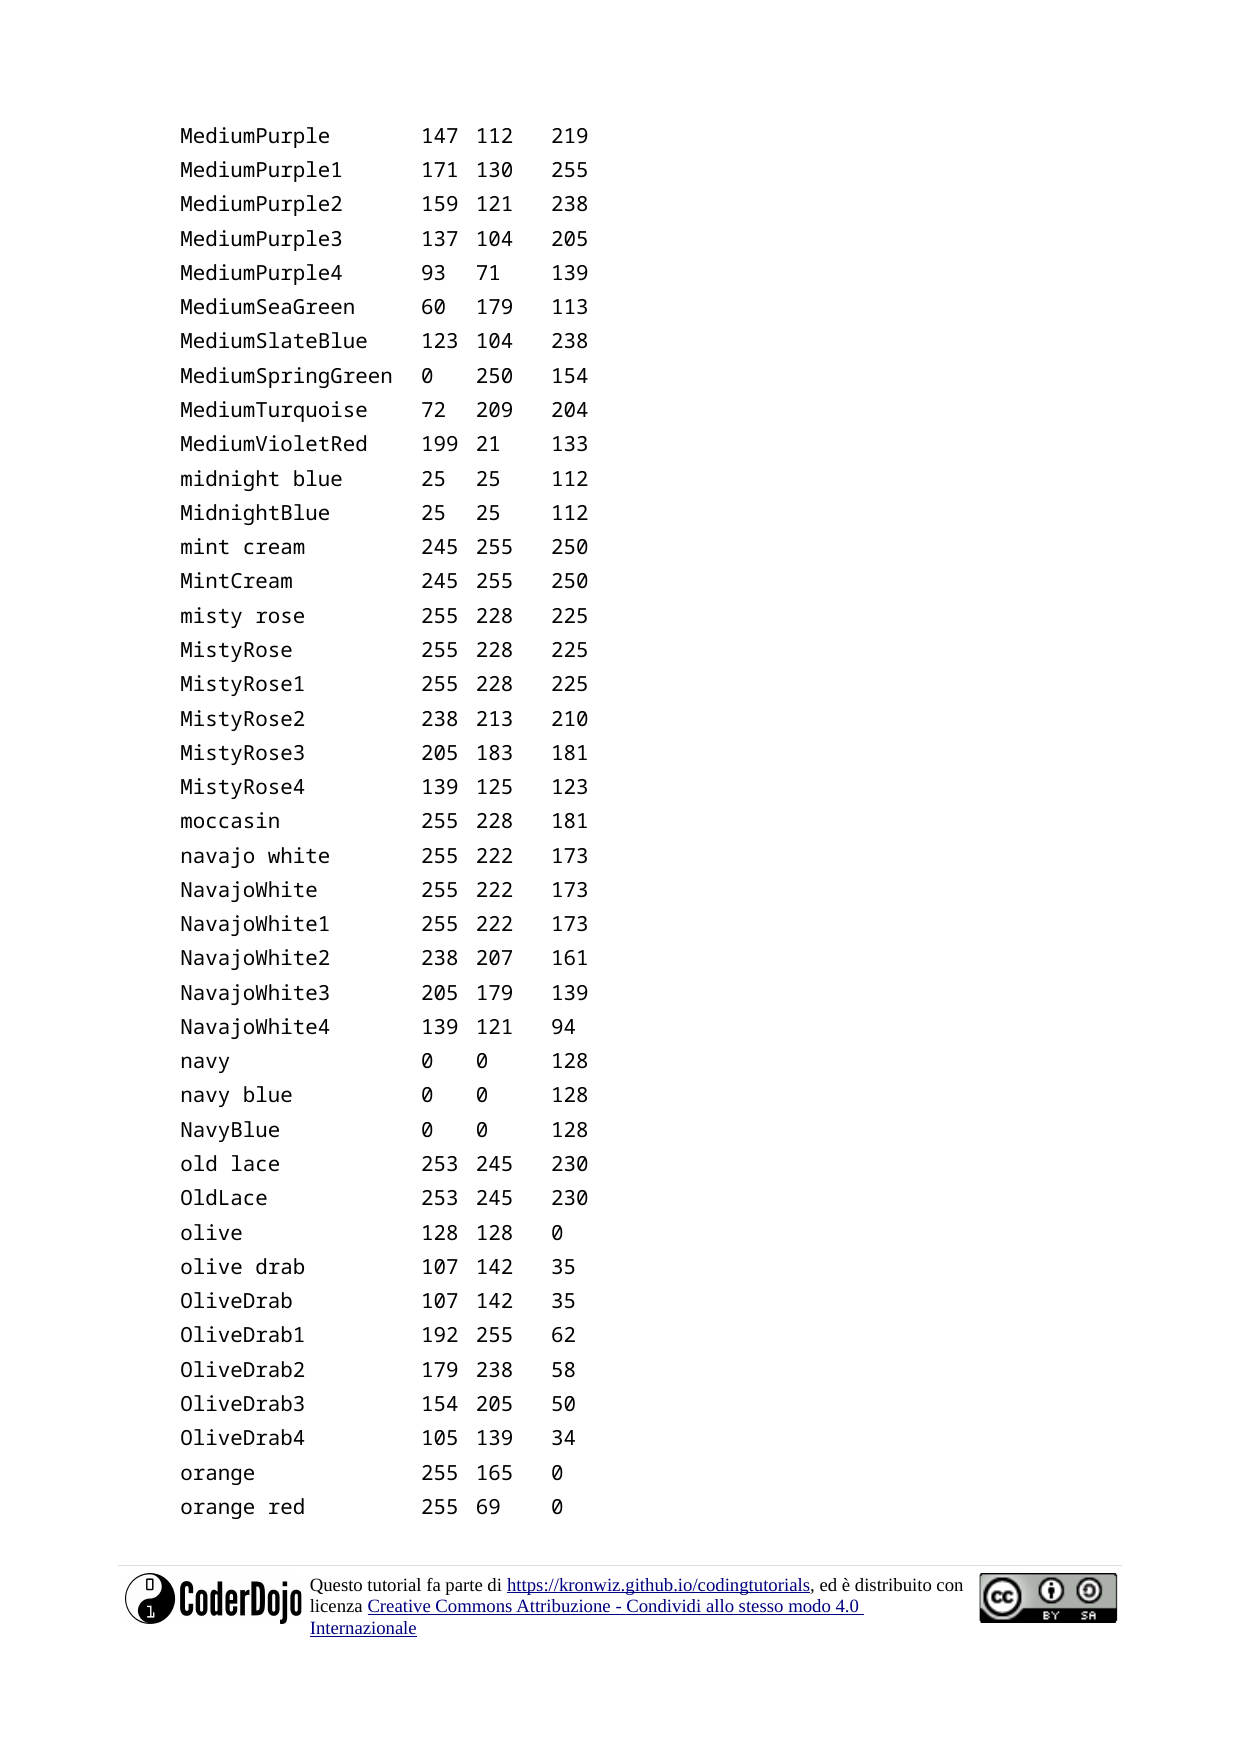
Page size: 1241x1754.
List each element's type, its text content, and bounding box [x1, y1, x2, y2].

table_cell NavajoWhite1 [177, 906, 418, 941]
table_cell 173 [548, 872, 610, 906]
table_cell 72 [418, 392, 473, 427]
table_cell 121 [473, 1009, 548, 1043]
table_cell 147 [418, 118, 473, 152]
table_cell 0 [418, 358, 473, 392]
table_cell 0 [418, 1078, 473, 1112]
table_cell 255 [418, 872, 473, 906]
table_cell 62 [548, 1318, 610, 1352]
table_cell 238 [473, 1352, 548, 1386]
table_cell 69 [473, 1489, 548, 1523]
table_cell 35 [548, 1283, 610, 1318]
table_cell 139 [418, 769, 473, 803]
table_cell OldLace [177, 1181, 418, 1215]
table_cell 165 [473, 1455, 548, 1489]
table_cell 222 [473, 906, 548, 941]
table_cell 159 [418, 187, 473, 221]
table_cell 228 [473, 666, 548, 701]
table_cell MediumPurple3 [177, 221, 418, 255]
table_cell 253 [418, 1146, 473, 1181]
table_cell 113 [548, 290, 610, 324]
table_cell 112 [473, 118, 548, 152]
table_cell 104 [473, 324, 548, 358]
table_cell 205 [473, 1386, 548, 1420]
table_cell MistyRose1 [177, 666, 418, 701]
table_cell MistyRose4 [177, 769, 418, 803]
table_cell 207 [473, 941, 548, 975]
table_cell 222 [473, 872, 548, 906]
table_cell 255 [473, 529, 548, 564]
table_cell MediumPurple4 [177, 255, 418, 289]
table_cell 58 [548, 1352, 610, 1386]
table_cell 253 [418, 1181, 473, 1215]
table_cell 34 [548, 1420, 610, 1455]
table_cell 107 [418, 1283, 473, 1318]
picture [979, 1573, 1118, 1623]
table_cell 123 [418, 324, 473, 358]
table_cell 0 [473, 1078, 548, 1112]
table_cell 173 [548, 906, 610, 941]
table_cell 0 [473, 1044, 548, 1078]
table_cell 245 [473, 1181, 548, 1215]
table_cell 205 [418, 975, 473, 1009]
table_cell orange [177, 1455, 418, 1489]
table_cell 0 [473, 1112, 548, 1146]
table_cell MistyRose [177, 632, 418, 666]
table_cell 213 [473, 701, 548, 735]
table_cell 225 [548, 598, 610, 632]
table_cell 181 [548, 735, 610, 769]
table_cell 255 [548, 153, 610, 187]
table_cell OliveDrab3 [177, 1386, 418, 1420]
table_cell olive drab [177, 1249, 418, 1283]
table_cell MediumSeaGreen [177, 290, 418, 324]
table_cell MediumPurple2 [177, 187, 418, 221]
table_cell 179 [473, 290, 548, 324]
table_cell 0 [548, 1455, 610, 1489]
table_cell 250 [473, 358, 548, 392]
table_cell 255 [418, 1489, 473, 1523]
table_cell NavajoWhite3 [177, 975, 418, 1009]
table_cell 255 [418, 804, 473, 838]
table_cell 123 [548, 769, 610, 803]
table_cell 255 [473, 1318, 548, 1352]
table_cell 0 [418, 1044, 473, 1078]
table_cell 128 [548, 1078, 610, 1112]
table_cell 210 [548, 701, 610, 735]
table_cell OliveDrab [177, 1283, 418, 1318]
table_cell 199 [418, 427, 473, 461]
table_cell MistyRose2 [177, 701, 418, 735]
table_cell 60 [418, 290, 473, 324]
table_cell navajo white [177, 838, 418, 872]
table_cell orange red [177, 1489, 418, 1523]
table_cell 139 [473, 1420, 548, 1455]
table_cell 130 [473, 153, 548, 187]
table_cell OliveDrab4 [177, 1420, 418, 1455]
table_cell 245 [473, 1146, 548, 1181]
table_cell 161 [548, 941, 610, 975]
table_cell 255 [418, 632, 473, 666]
table_cell 245 [418, 529, 473, 564]
table_cell 71 [473, 255, 548, 289]
table_cell 225 [548, 632, 610, 666]
table_cell moccasin [177, 804, 418, 838]
table_cell 238 [548, 324, 610, 358]
table_cell 50 [548, 1386, 610, 1420]
table_cell OliveDrab1 [177, 1318, 418, 1352]
table_cell 238 [418, 701, 473, 735]
table_cell misty rose [177, 598, 418, 632]
table_cell 250 [548, 529, 610, 564]
table_cell MediumTurquoise [177, 392, 418, 427]
table_cell MediumSlateBlue [177, 324, 418, 358]
table_cell old lace [177, 1146, 418, 1181]
table_cell 112 [548, 461, 610, 495]
table_cell 179 [418, 1352, 473, 1386]
table_cell 255 [418, 1455, 473, 1489]
table_cell 250 [548, 564, 610, 598]
table_cell 154 [418, 1386, 473, 1420]
table_cell 125 [473, 769, 548, 803]
table_cell 204 [548, 392, 610, 427]
table_cell 209 [473, 392, 548, 427]
table_cell 225 [548, 666, 610, 701]
table_cell 105 [418, 1420, 473, 1455]
table_cell 25 [418, 495, 473, 529]
table_cell MediumSpringGreen [177, 358, 418, 392]
table_cell 0 [418, 1112, 473, 1146]
table_cell midnight blue [177, 461, 418, 495]
table_cell 142 [473, 1283, 548, 1318]
table_cell olive [177, 1215, 418, 1249]
table_cell 0 [548, 1215, 610, 1249]
table_cell mint cream [177, 529, 418, 564]
table_cell 107 [418, 1249, 473, 1283]
table_cell 121 [473, 187, 548, 221]
table_cell 255 [418, 666, 473, 701]
table_cell 142 [473, 1249, 548, 1283]
table_cell 25 [473, 495, 548, 529]
table_cell 245 [418, 564, 473, 598]
table_cell MediumVioletRed [177, 427, 418, 461]
table_cell 128 [418, 1215, 473, 1249]
table_cell 205 [548, 221, 610, 255]
table_cell 104 [473, 221, 548, 255]
table_cell 25 [473, 461, 548, 495]
table_cell 171 [418, 153, 473, 187]
table_cell NavajoWhite [177, 872, 418, 906]
table_cell 139 [548, 255, 610, 289]
picture [125, 1573, 302, 1624]
table_cell 255 [418, 906, 473, 941]
table_cell 230 [548, 1181, 610, 1215]
table_cell 0 [548, 1489, 610, 1523]
table_cell 255 [418, 598, 473, 632]
table_cell 112 [548, 495, 610, 529]
table_cell 35 [548, 1249, 610, 1283]
table_cell 128 [473, 1215, 548, 1249]
table_cell 181 [548, 804, 610, 838]
table_cell 173 [548, 838, 610, 872]
table_cell 222 [473, 838, 548, 872]
table_cell 154 [548, 358, 610, 392]
table_cell 139 [418, 1009, 473, 1043]
table_cell 238 [548, 187, 610, 221]
table_cell 128 [548, 1044, 610, 1078]
table_cell 179 [473, 975, 548, 1009]
table_cell navy [177, 1044, 418, 1078]
table_cell MidnightBlue [177, 495, 418, 529]
table_cell NavajoWhite2 [177, 941, 418, 975]
table_cell MistyRose3 [177, 735, 418, 769]
table_cell 94 [548, 1009, 610, 1043]
table_cell 228 [473, 804, 548, 838]
table_cell 230 [548, 1146, 610, 1181]
table_cell 238 [418, 941, 473, 975]
table_cell 228 [473, 598, 548, 632]
table_cell NavyBlue [177, 1112, 418, 1146]
table_cell MintCream [177, 564, 418, 598]
table_cell 255 [418, 838, 473, 872]
table_cell 93 [418, 255, 473, 289]
table_cell 192 [418, 1318, 473, 1352]
table_cell MediumPurple [177, 118, 418, 152]
table_cell navy blue [177, 1078, 418, 1112]
table_cell 255 [473, 564, 548, 598]
table_cell 25 [418, 461, 473, 495]
table_cell 183 [473, 735, 548, 769]
table_cell 219 [548, 118, 610, 152]
table_cell 228 [473, 632, 548, 666]
table_cell 128 [548, 1112, 610, 1146]
table_cell OliveDrab2 [177, 1352, 418, 1386]
table_cell 139 [548, 975, 610, 1009]
table_cell NavajoWhite4 [177, 1009, 418, 1043]
table_cell 205 [418, 735, 473, 769]
table_cell 21 [473, 427, 548, 461]
table_cell 137 [418, 221, 473, 255]
table_cell MediumPurple1 [177, 153, 418, 187]
table_cell 133 [548, 427, 610, 461]
